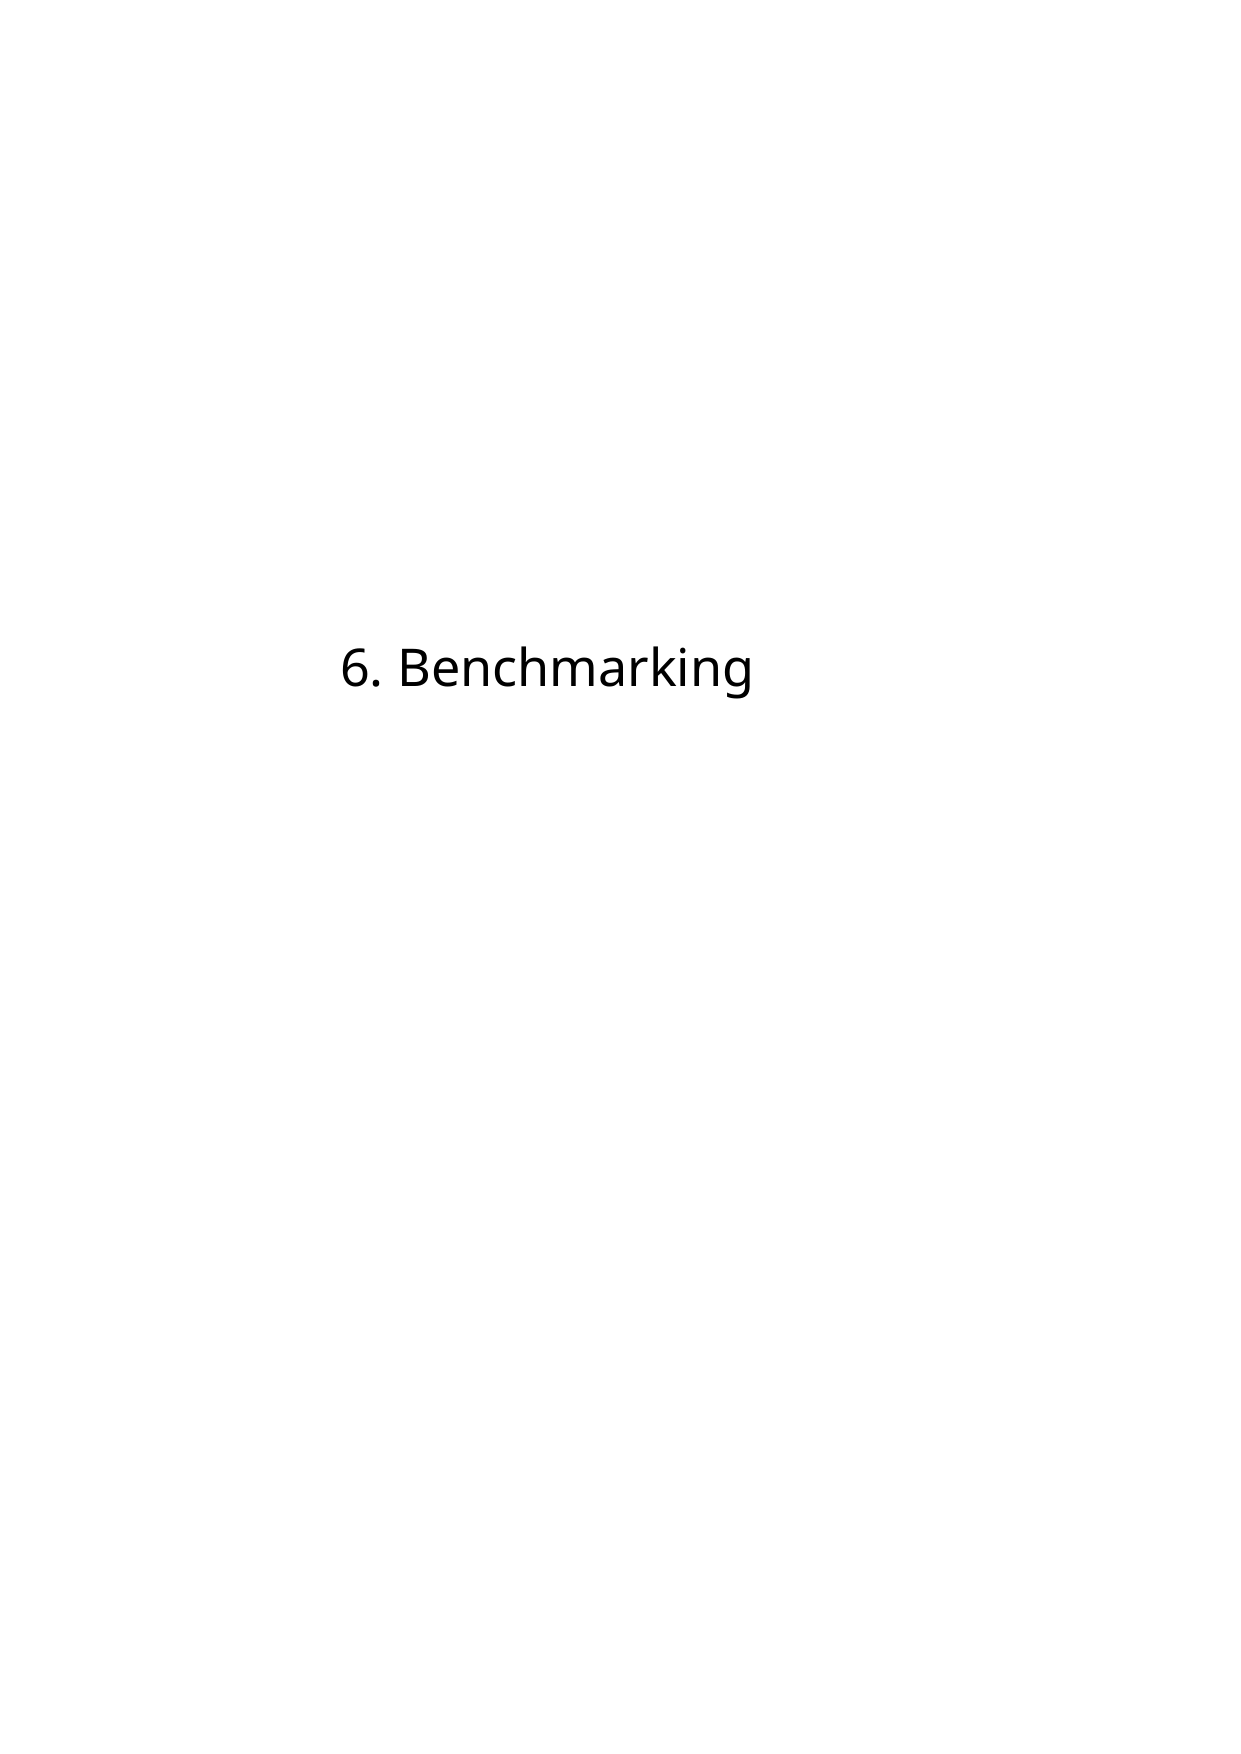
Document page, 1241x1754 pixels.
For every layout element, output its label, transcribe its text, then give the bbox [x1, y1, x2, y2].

text 6. Benchmarking [340, 631, 1122, 701]
